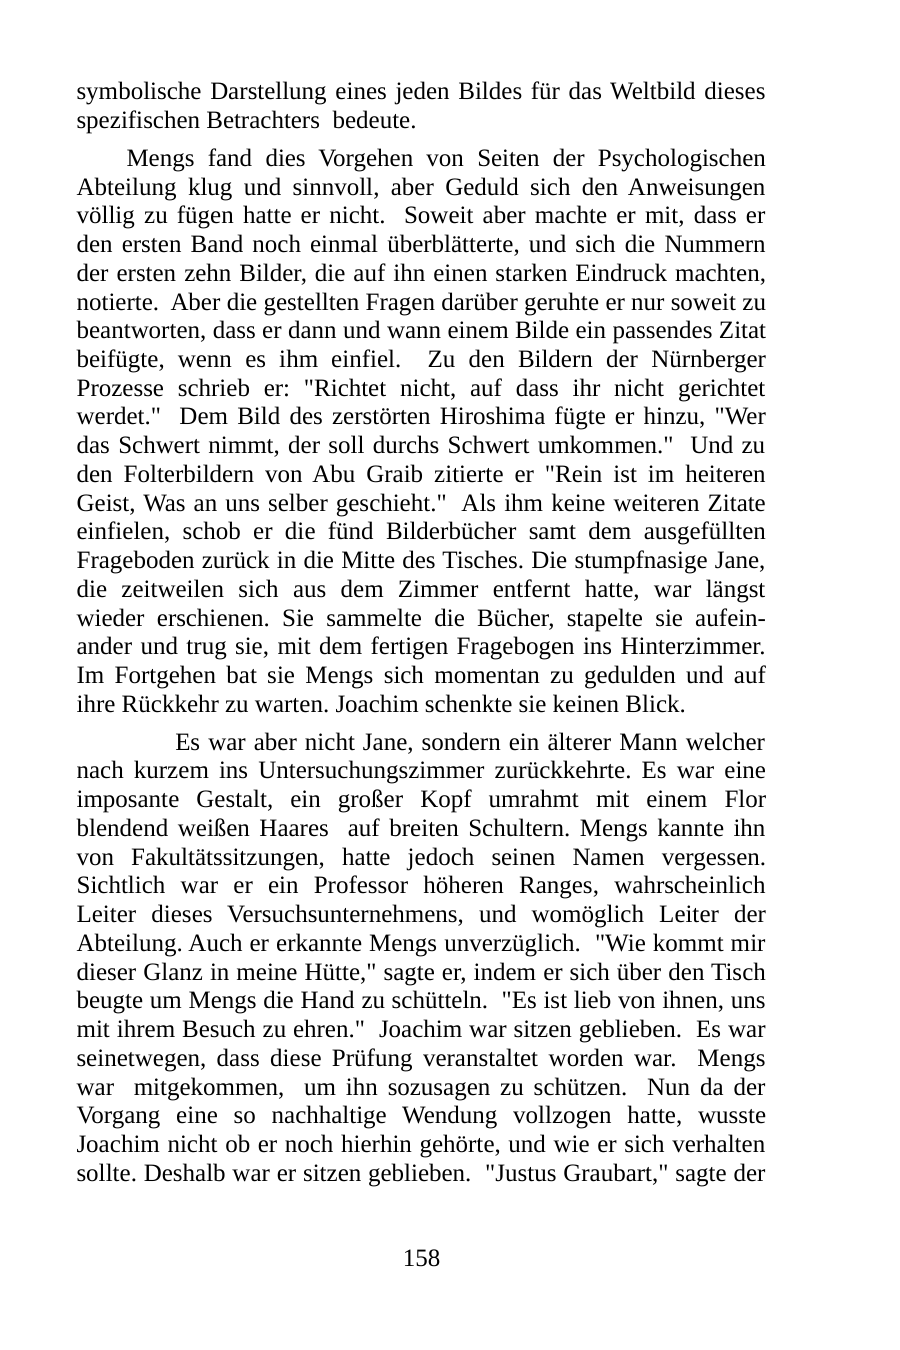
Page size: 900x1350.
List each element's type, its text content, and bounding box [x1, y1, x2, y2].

text Mengs fand dies Vorgehen von Seiten der Psychologischen Abteilung klug und sinnvoll, aber Geduld sich den Anweisungen völlig zu fügen hatte er nicht. Soweit aber machte er mit, dass er den ersten Band noch einmal überblätterte, und sich die Nummern der ersten zehn Bilder, die auf ihn einen starken Eindruck machten, notierte. Aber die gestellten Fragen darüber geruhte er nur soweit zu beantworten, dass er dann und wann einem Bilde ein passendes Zitat beifügte, wenn es ihm einfiel. Zu den Bildern der Nürnberger Prozesse schrieb er: "Richtet nicht, auf dass ihr nicht gerichtet werdet." Dem Bild des zerstörten Hiroshima fügte er hinzu, "Wer das Schwert nimmt, der soll durchs Schwert umkommen." Und zu den Folterbildern von Abu Graib zitierte er "Rein ist im heiteren Geist, Was an uns selber geschieht." Als ihm keine weiteren Zitate einfielen, schob er die fünd Bilderbücher samt dem ausgefüllten Frageboden zurück in die Mitte des Tisches. Die stumpfnasige Jane, die zeitweilen sich aus dem Zimmer entfernt hatte, war längst wieder erschienen. Sie sammelte die Bücher, stapelte sie aufein-ander und trug sie, mit dem fertigen Fragebogen ins Hinterzimmer. Im Fortgehen bat sie Mengs sich momentan zu gedulden und auf ihre Rückkehr zu warten. Joachim schenkte sie keinen Blick. [76, 143, 766, 718]
text Es war aber nicht Jane, sondern ein älterer Mann welcher nach kurzem ins Untersuchungszimmer zurückkehrte. Es war eine imposante Gestalt, ein großer Kopf umrahmt mit einem Flor blendend weißen Haares auf breiten Schultern. Mengs kannte ihn von Fakultätssitzungen, hatte jedoch seinen Namen vergessen. Sichtlich war er ein Professor höheren Ranges, wahrscheinlich Leiter dieses Versuchsunternehmens, und womöglich Leiter der Abteilung. Auch er erkannte Mengs unverzüglich. "Wie kommt mir dieser Glanz in meine Hütte," sagte er, indem er sich über den Tisch beugte um Mengs die Hand zu schütteln. "Es ist lieb von ihnen, uns mit ihrem Besuch zu ehren." Joachim war sitzen geblieben. Es war seinetwegen, dass diese Prüfung veranstaltet worden war. Mengs war mitgekommen, um ihn sozusagen zu schützen. Nun da der Vorgang eine so nachhaltige Wendung vollzogen hatte, wusste Joachim nicht ob er noch hierhin gehörte, und wie er sich verhalten sollte. Deshalb war er sitzen geblieben. "Justus Graubart," sagte der [76, 727, 766, 1187]
text symbolische Darstellung eines jeden Bildes für das Weltbild dieses spezifischen Betrachters bedeute. [76, 76, 766, 134]
